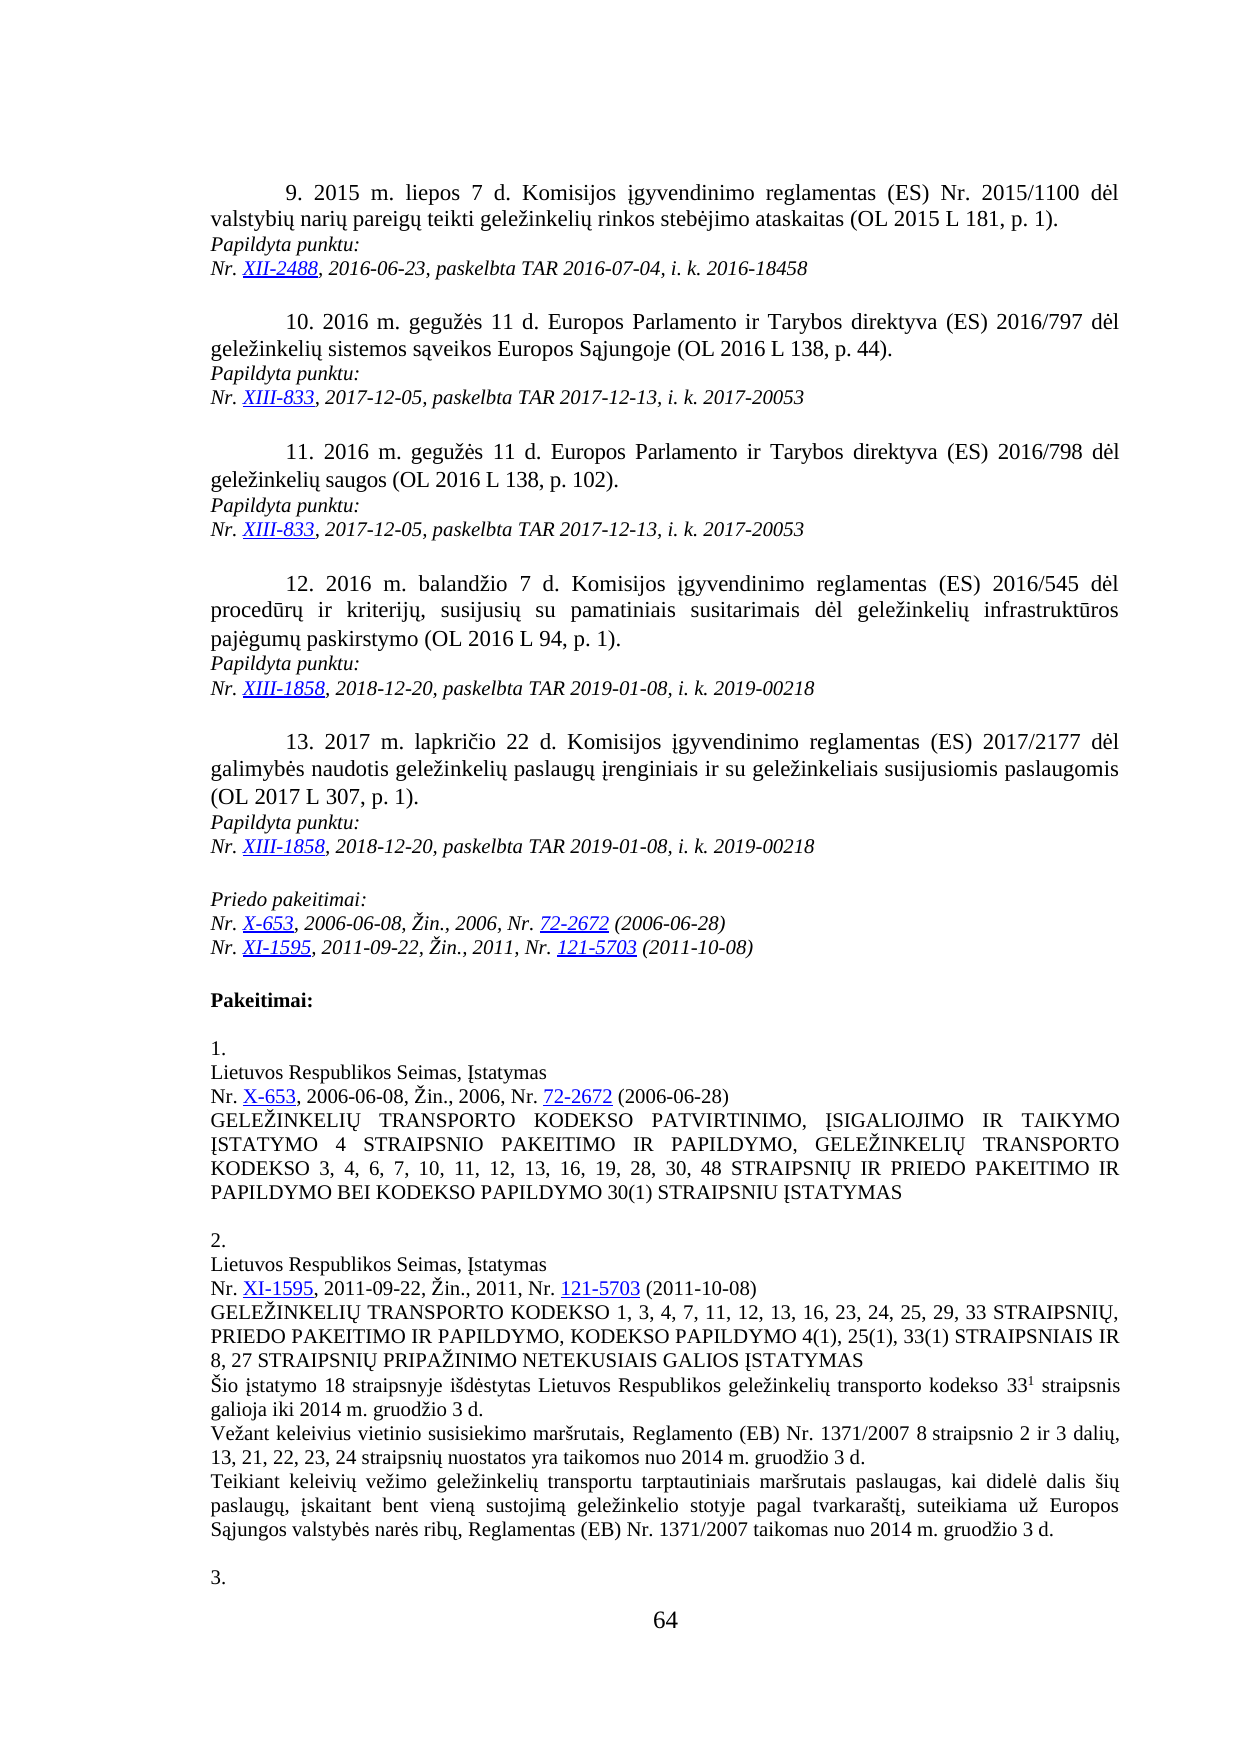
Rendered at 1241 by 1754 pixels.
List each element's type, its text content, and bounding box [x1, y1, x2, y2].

text 11. 2016 m. gegužės 11 d. Europos Parlamento ir Tarybos direktyva (ES) 2016/798 dėl geležinkelių saugos (OL 2016 L 138, p. 102). [210, 438, 1120, 493]
text Vežant keleivius vietinio susisiekimo maršrutais, Reglamento (EB) Nr. 1371/2007 8 straipsnio 2 ir 3 dalių, 13, 21, 22, 23, 24 straipsnių nuostatos yra taikomos nuo 2014 m. gruodžio 3 d. [210, 1421, 1120, 1469]
text Nr. XI-1595, 2011-09-22, Žin., 2011, Nr. 121-5703 (2011-10-08) [210, 935, 1120, 959]
text GELEŽINKELIŲ TRANSPORTO KODEKSO 1, 3, 4, 7, 11, 12, 13, 16, 23, 24, 25, 29, 33 STRAIPSNIŲ, PRIEDO PAKEITIMO IR PAPILDYMO, KODEKSO PAPILDYMO 4(1), 25(1), 33(1) STRAIPSNIAIS IR 8, 27 STRAIPSNIŲ PRIPAŽINIMO NETEKUSIAIS GALIOS ĮSTATYMAS [210, 1300, 1120, 1372]
text Papildyta punktu: [210, 493, 1120, 517]
text Pakeitimai: [210, 987, 1120, 1012]
text 9. 2015 m. liepos 7 d. Komisijos įgyvendinimo reglamentas (ES) Nr. 2015/1100 dėl valstybių narių pareigų teikti geležinkelių rinkos stebėjimo ataskaitas (OL 2015 L 181, p. 1). [210, 179, 1120, 231]
text 2. [210, 1228, 1120, 1252]
text Papildyta punktu: [210, 651, 1120, 675]
text Šio įstatymo 18 straipsnyje išdėstytas Lietuvos Respublikos geležinkelių transporto kodekso 331 straipsnis galioja iki 2014 m. gruodžio 3 d. [210, 1372, 1120, 1421]
text Nr. XII-2488, 2016-06-23, paskelbta TAR 2016-07-04, i. k. 2016-18458 [210, 256, 1120, 279]
text Nr. XIII-833, 2017-12-05, paskelbta TAR 2017-12-13, i. k. 2017-20053 [210, 517, 1120, 541]
text 12. 2016 m. balandžio 7 d. Komisijos įgyvendinimo reglamentas (ES) 2016/545 dėl procedūrų ir kriterijų, susijusių su pamatiniais susitarimais dėl geležinkelių infrastruktūros pajėgumų paskirstymo (OL 2016 L 94, p. 1). [210, 570, 1120, 651]
text Teikiant keleivių vežimo geležinkelių transportu tarptautiniais maršrutais paslaugas, kai didelė dalis šių paslaugų, įskaitant bent vieną sustojimą geležinkelio stotyje pagal tvarkaraštį, suteikiama už Europos Sąjungos valstybės narės ribų, Reglamentas (EB) Nr. 1371/2007 taikomas nuo 2014 m. gruodžio 3 d. [210, 1469, 1120, 1541]
text Papildyta punktu: [210, 231, 1120, 256]
text 3. [210, 1565, 1120, 1589]
text Nr. XIII-833, 2017-12-05, paskelbta TAR 2017-12-13, i. k. 2017-20053 [210, 385, 1120, 409]
text Nr. X-653, 2006-06-08, Žin., 2006, Nr. 72-2672 (2006-06-28) [210, 1084, 1120, 1108]
text Nr. XIII-1858, 2018-12-20, paskelbta TAR 2019-01-08, i. k. 2019-00218 [210, 834, 1120, 858]
text Nr. X-653, 2006-06-08, Žin., 2006, Nr. 72-2672 (2006-06-28) [210, 911, 1120, 935]
text Papildyta punktu: [210, 361, 1120, 385]
text 13. 2017 m. lapkričio 22 d. Komisijos įgyvendinimo reglamentas (ES) 2017/2177 dėl galimybės naudotis geležinkelių paslaugų įrenginiais ir su geležinkeliais susijusiomis paslaugomis (OL 2017 L 307, p. 1). [210, 728, 1120, 810]
text Lietuvos Respublikos Seimas, Įstatymas [210, 1252, 1120, 1276]
text 10. 2016 m. gegužės 11 d. Europos Parlamento ir Tarybos direktyva (ES) 2016/797 dėl geležinkelių sistemos sąveikos Europos Sąjungoje (OL 2016 L 138, p. 44). [210, 308, 1120, 361]
text Papildyta punktu: [210, 810, 1120, 834]
text Nr. XIII-1858, 2018-12-20, paskelbta TAR 2019-01-08, i. k. 2019-00218 [210, 675, 1120, 699]
text Priedo pakeitimai: [210, 887, 1120, 911]
text Lietuvos Respublikos Seimas, Įstatymas [210, 1060, 1120, 1084]
text 1. [210, 1036, 1120, 1060]
text Nr. XI-1595, 2011-09-22, Žin., 2011, Nr. 121-5703 (2011-10-08) [210, 1276, 1120, 1300]
text GELEŽINKELIŲ TRANSPORTO KODEKSO PATVIRTINIMO, ĮSIGALIOJIMO IR TAIKYMO ĮSTATYMO 4 STRAIPSNIO PAKEITIMO IR PAPILDYMO, GELEŽINKELIŲ TRANSPORTO KODEKSO 3, 4, 6, 7, 10, 11, 12, 13, 16, 19, 28, 30, 48 STRAIPSNIŲ IR PRIEDO PAKEITIMO IR PAPILDYMO BEI KODEKSO PAPILDYMO 30(1) STRAIPSNIU ĮSTATYMAS [210, 1108, 1120, 1204]
